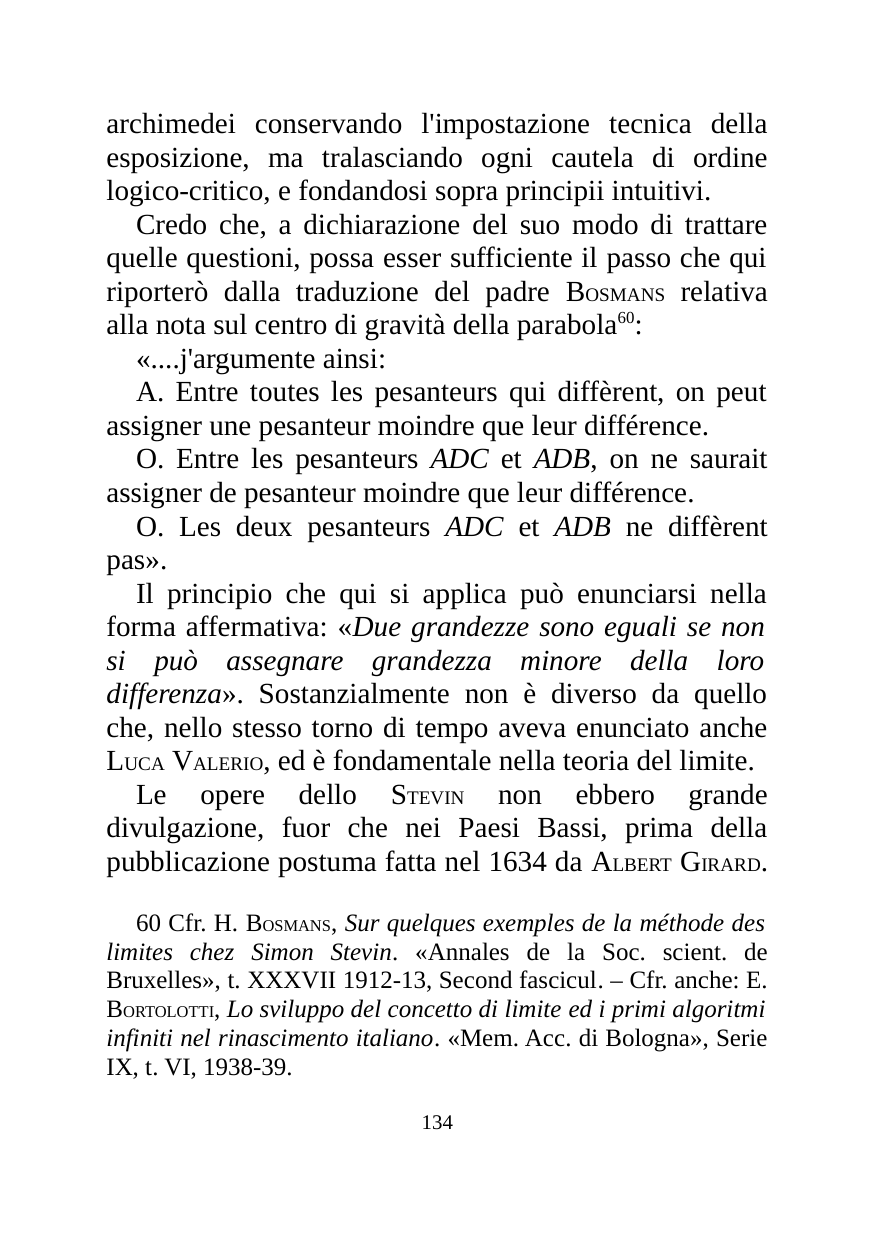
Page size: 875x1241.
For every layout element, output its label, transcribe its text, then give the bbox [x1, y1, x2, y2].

text Il principio che qui si applica può enunciarsi nella forma affermativa: «Due grandezze sono eguali se non si può assegnare grandezza minore della loro differenza». Sostanzialmente non è diverso da quello che, nello stesso torno di tempo aveva enunciato anche Luca Valerio, ed è fondamentale nella teoria del limite. [106, 576, 768, 777]
text Le opere dello Stevin non ebbero grande divulgazione, fuor che nei Paesi Bassi, prima della pubblicazione postuma fatta nel 1634 da Albert Girard. [106, 777, 768, 878]
text archimedei conservando l'impostazione tecnica della esposizione, ma tralasciando ogni cautela di ordine logico-critico, e fondandosi sopra principii intuitivi. [106, 106, 768, 207]
text «....j'argumente ainsi: [106, 341, 768, 374]
text O. Entre les pesanteurs ADC et ADB, on ne saurait assigner de pesanteur moindre que leur différence. [106, 442, 768, 509]
text Credo che, a dichiarazione del suo modo di trattare quelle questioni, possa esser sufficiente il passo che qui riporterò dalla traduzione del padre Bosmans relativa alla nota sul centro di gravità della parabola: [106, 207, 768, 341]
text A. Entre toutes les pesanteurs qui diffèrent, on peut assigner une pesanteur moindre que leur différence. [106, 374, 768, 442]
text O. Les deux pesanteurs ADC et ADB ne diffèrent pas». [106, 509, 768, 576]
text Cfr. H. Bosmans, Sur quelques exemples de la méthode des limites chez Simon Stevin. «Annales de la Soc. scient. de Bruxelles», t. XXXVII 1912-13, Second fascicul. – Cfr. anche: E. Bortolotti, Lo sviluppo del concetto di limite ed i primi algoritmi infiniti nel rinascimento italiano. «Mem. Acc. di Bologna», Serie IX, t. VI, 1938-39. [106, 908, 768, 1080]
